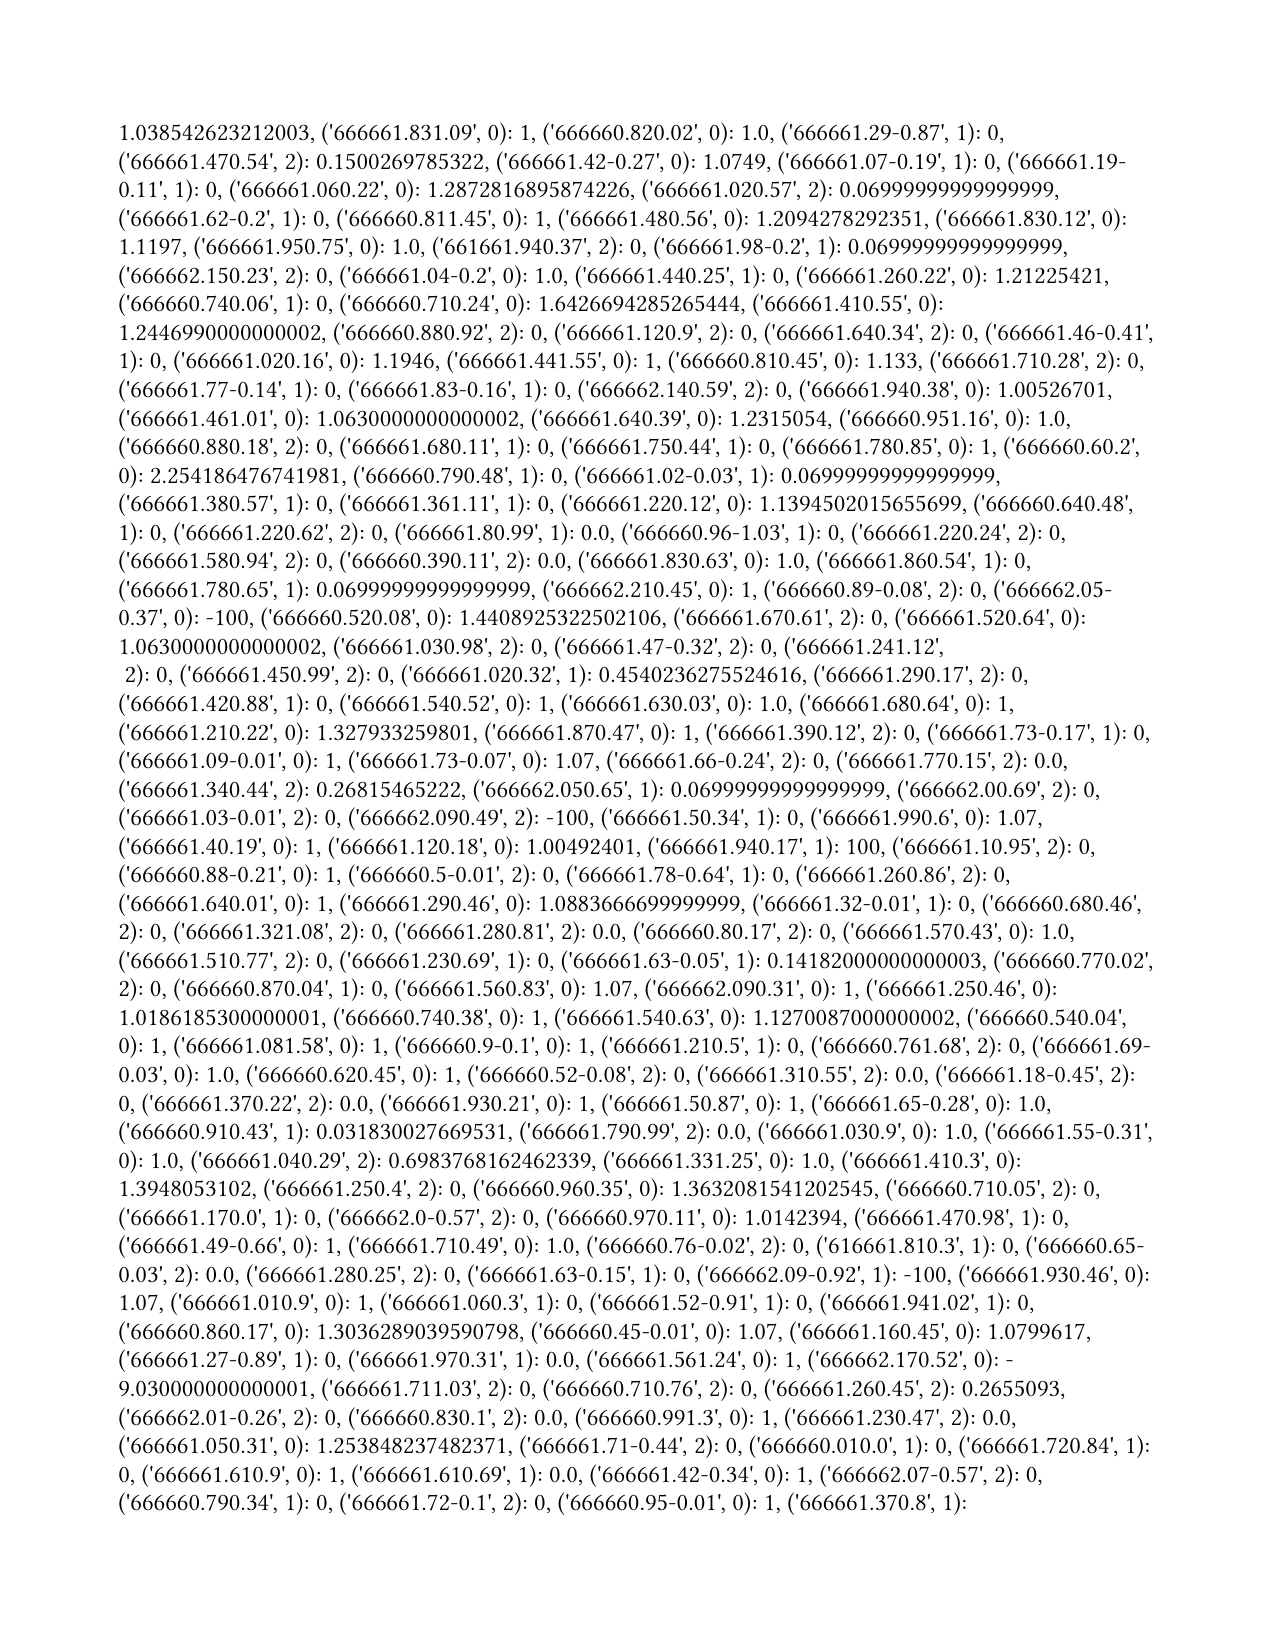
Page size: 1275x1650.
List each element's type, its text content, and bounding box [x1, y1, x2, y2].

text 1.038542623212003, ('666661.831.09', 0): 1, ('666660.820.02', 0): 1.0, ('666661.29-0.87', 1): 0, ('666661.470.54', 2): 0.1500269785322, ('666661.42-0.27', 0): 1.0749, ('666661.07-0.19', 1): 0, ('666661.19-0.11', 1): 0, ('666661.060.22', 0): 1.2872816895874226, ('666661.020.57', 2): 0.06999999999999999, ('666661.62-0.2', 1): 0, ('666660.811.45', 0): 1, ('666661.480.56', 0): 1.2094278292351, ('666661.830.12', 0): 1.1197, ('666661.950.75', 0): 1.0, ('661661.940.37', 2): 0, ('666661.98-0.2', 1): 0.06999999999999999, ('666662.150.23', 2): 0, ('666661.04-0.2', 0): 1.0, ('666661.440.25', 1): 0, ('666661.260.22', 0): 1.21225421, ('666660.740.06', 1): 0, ('666660.710.24', 0): 1.6426694285265444, ('666661.410.55', 0): 1.2446990000000002, ('666660.880.92', 2): 0, ('666661.120.9', 2): 0, ('666661.640.34', 2): 0, ('666661.46-0.41', 1): 0, ('666661.020.16', 0): 1.1946, ('666661.441.55', 0): 1, ('666660.810.45', 0): 1.133, ('666661.710.28', 2): 0, ('666661.77-0.14', 1): 0, ('666661.83-0.16', 1): 0, ('666662.140.59', 2): 0, ('666661.940.38', 0): 1.00526701, ('666661.461.01', 0): 1.0630000000000002, ('666661.640.39', 0): 1.2315054, ('666660.951.16', 0): 1.0, ('666660.880.18', 2): 0, ('666661.680.11', 1): 0, ('666661.750.44', 1): 0, ('666661.780.85', 0): 1, ('666660.60.2', 0): 2.254186476741981, ('666660.790.48', 1): 0, ('666661.02-0.03', 1): 0.06999999999999999, ('666661.380.57', 1): 0, ('666661.361.11', 1): 0, ('666661.220.12', 0): 1.1394502015655699, ('666660.640.48', 1): 0, ('666661.220.62', 2): 0, ('666661.80.99', 1): 0.0, ('666660.96-1.03', 1): 0, ('666661.220.24', 2): 0, ('666661.580.94', 2): 0, ('666660.390.11', 2): 0.0, ('666661.830.63', 0): 1.0, ('666661.860.54', 1): 0, ('666661.780.65', 1): 0.06999999999999999, ('666662.210.45', 0): 1, ('666660.89-0.08', 2): 0, ('666662.05-0.37', 0): -100, ('666660.520.08', 0): 1.4408925322502106, ('666661.670.61', 2): 0, ('666661.520.64', 0): 1.0630000000000002, ('666661.030.98', 2): 0, ('666661.47-0.32', 2): 0, ('666661.241.12', [118, 118, 1157, 660]
text 2): 0, ('666661.450.99', 2): 0, ('666661.020.32', 1): 0.4540236275524616, ('666661.290.17', 2): 0, ('666661.420.88', 1): 0, ('666661.540.52', 0): 1, ('666661.630.03', 0): 1.0, ('666661.680.64', 0): 1, ('666661.210.22', 0): 1.327933259801, ('666661.870.47', 0): 1, ('666661.390.12', 2): 0, ('666661.73-0.17', 1): 0, ('666661.09-0.01', 0): 1, ('666661.73-0.07', 0): 1.07, ('666661.66-0.24', 2): 0, ('666661.770.15', 2): 0.0, ('666661.340.44', 2): 0.26815465222, ('666662.050.65', 1): 0.06999999999999999, ('666662.00.69', 2): 0, ('666661.03-0.01', 2): 0, ('666662.090.49', 2): -100, ('666661.50.34', 1): 0, ('666661.990.6', 0): 1.07, ('666661.40.19', 0): 1, ('666661.120.18', 0): 1.00492401, ('666661.940.17', 1): 100, ('666661.10.95', 2): 0, ('666660.88-0.21', 0): 1, ('666660.5-0.01', 2): 0, ('666661.78-0.64', 1): 0, ('666661.260.86', 2): 0, ('666661.640.01', 0): 1, ('666661.290.46', 0): 1.0883666699999999, ('666661.32-0.01', 1): 0, ('666660.680.46', 2): 0, ('666661.321.08', 2): 0, ('666661.280.81', 2): 0.0, ('666660.80.17', 2): 0, ('666661.570.43', 0): 1.0, ('666661.510.77', 2): 0, ('666661.230.69', 1): 0, ('666661.63-0.05', 1): 0.14182000000000003, ('666660.770.02', 2): 0, ('666660.870.04', 1): 0, ('666661.560.83', 0): 1.07, ('666662.090.31', 0): 1, ('666661.250.46', 0): 1.0186185300000001, ('666660.740.38', 0): 1, ('666661.540.63', 0): 1.1270087000000002, ('666660.540.04', 0): 1, ('666661.081.58', 0): 1, ('666660.9-0.1', 0): 1, ('666661.210.5', 1): 0, ('666660.761.68', 2): 0, ('666661.69-0.03', 0): 1.0, ('666660.620.45', 0): 1, ('666660.52-0.08', 2): 0, ('666661.310.55', 2): 0.0, ('666661.18-0.45', 2): 0, ('666661.370.22', 2): 0.0, ('666661.930.21', 0): 1, ('666661.50.87', 0): 1, ('666661.65-0.28', 0): 1.0, ('666660.910.43', 1): 0.031830027669531, ('666661.790.99', 2): 0.0, ('666661.030.9', 0): 1.0, ('666661.55-0.31', 0): 1.0, ('666661.040.29', 2): 0.6983768162462339, ('666661.331.25', 0): 1.0, ('666661.410.3', 0): 1.3948053102, ('666661.250.4', 2): 0, ('666660.960.35', 0): 1.3632081541202545, ('666660.710.05', 2): 0, ('666661.170.0', 1): 0, ('666662.0-0.57', 2): 0, ('666660.970.11', 0): 1.0142394, ('666661.470.98', 1): 0, ('666661.49-0.66', 0): 1, ('666661.710.49', 0): 1.0, ('666660.76-0.02', 2): 0, ('616661.810.3', 1): 0, ('666660.65-0.03', 2): 0.0, ('666661.280.25', 2): 0, ('666661.63-0.15', 1): 0, ('666662.09-0.92', 1): -100, ('666661.930.46', 0): 1.07, ('666661.010.9', 0): 1, ('666661.060.3', 1): 0, ('666661.52-0.91', 1): 0, ('666661.941.02', 1): 0, ('666660.860.17', 0): 1.3036289039590798, ('666660.45-0.01', 0): 1.07, ('666661.160.45', 0): 1.0799617, ('666661.27-0.89', 1): 0, ('666661.970.31', 1): 0.0, ('666661.561.24', 0): 1, ('666662.170.52', 0): -9.030000000000001, ('666661.711.03', 2): 0, ('666660.710.76', 2): 0, ('666661.260.45', 2): 0.2655093, ('666662.01-0.26', 2): 0, ('666660.830.1', 2): 0.0, ('666660.991.3', 0): 1, ('666661.230.47', 2): 0.0, ('666661.050.31', 0): 1.253848237482371, ('666661.71-0.44', 2): 0, ('666660.010.0', 1): 0, ('666661.720.84', 1): 0, ('666661.610.9', 0): 1, ('666661.610.69', 1): 0.0, ('666661.42-0.34', 0): 1, ('666662.07-0.57', 2): 0, ('666660.790.34', 1): 0, ('666661.72-0.1', 2): 0, ('666660.95-0.01', 0): 1, ('666661.370.8', 1): [118, 660, 1157, 1517]
